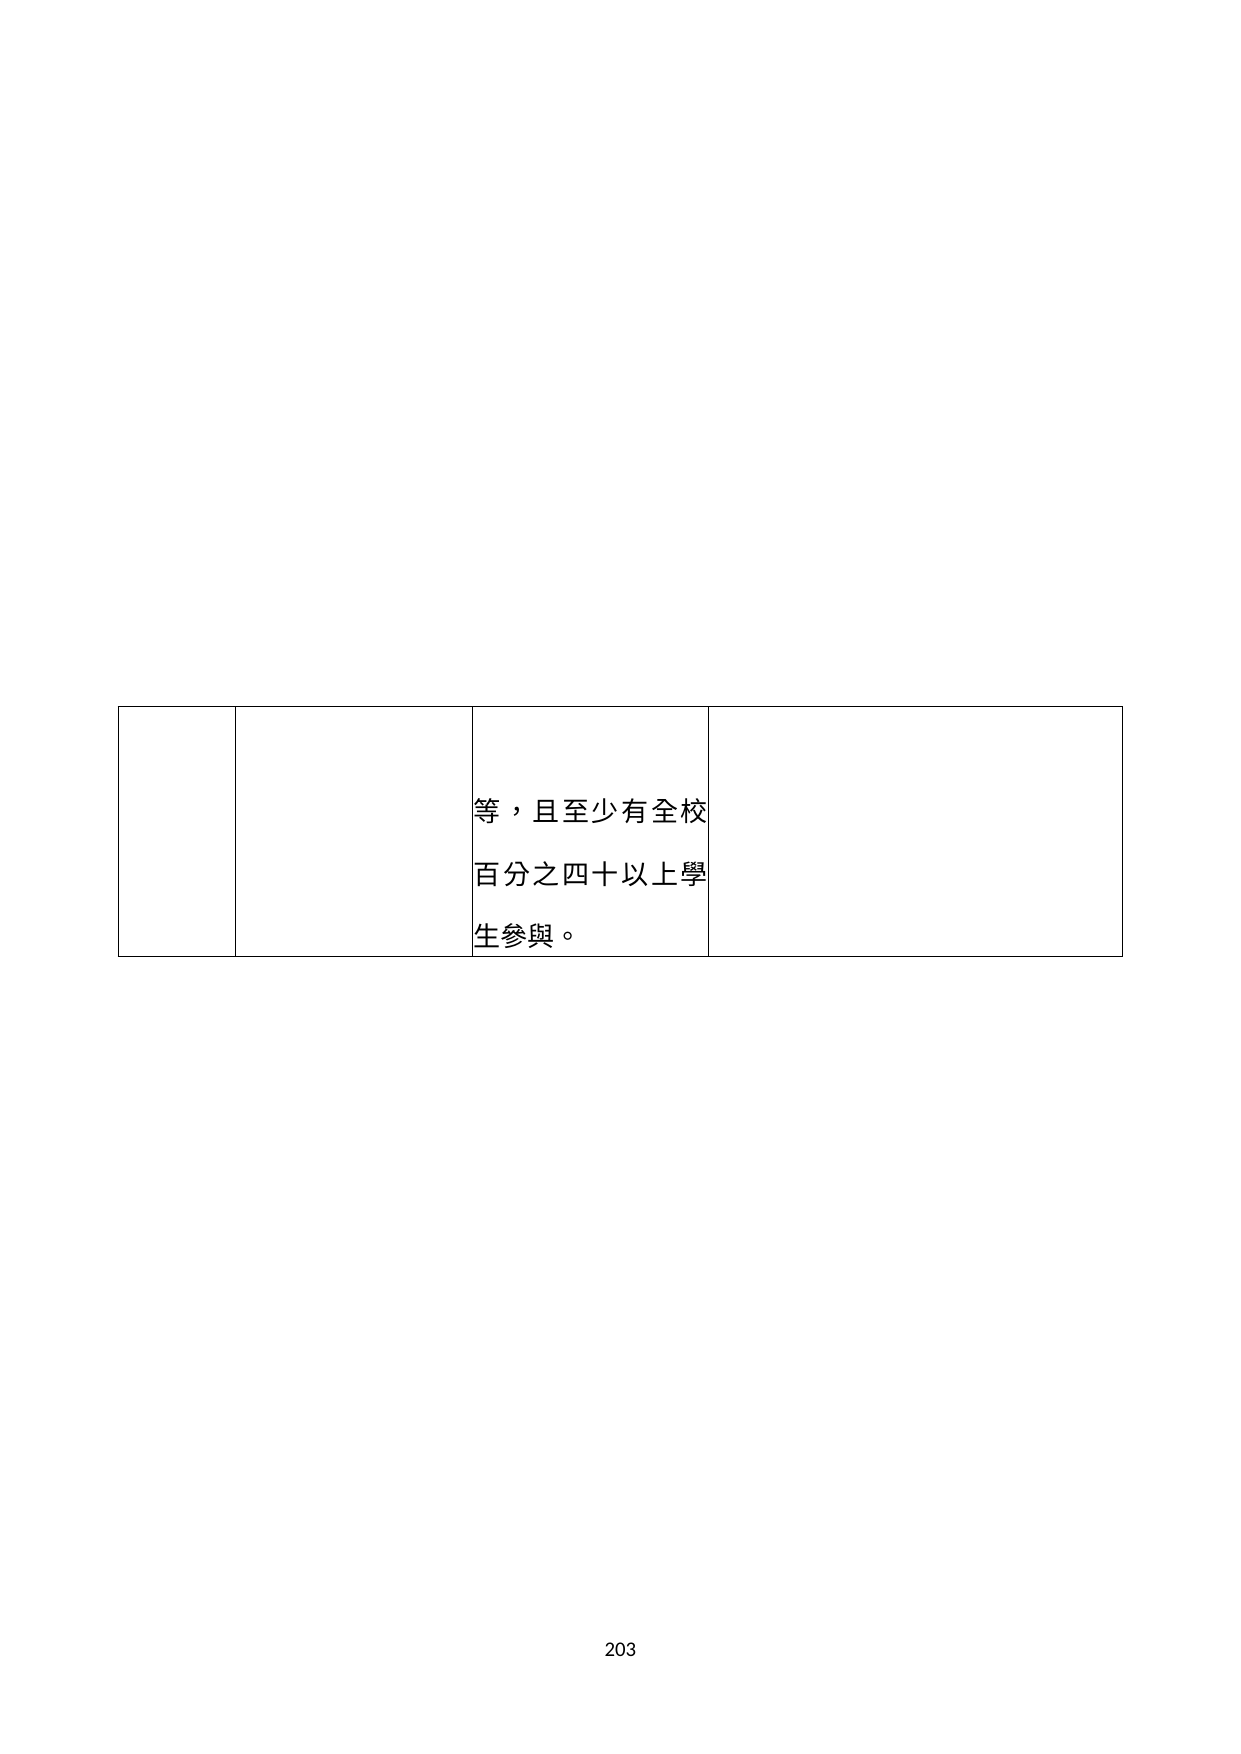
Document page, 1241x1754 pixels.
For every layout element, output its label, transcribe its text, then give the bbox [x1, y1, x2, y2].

table_cell 等，且至少有全校百分之四十以上學生參與。 [473, 707, 708, 956]
table_cell [236, 707, 472, 956]
table_cell [119, 707, 235, 956]
table_cell [709, 707, 1122, 956]
